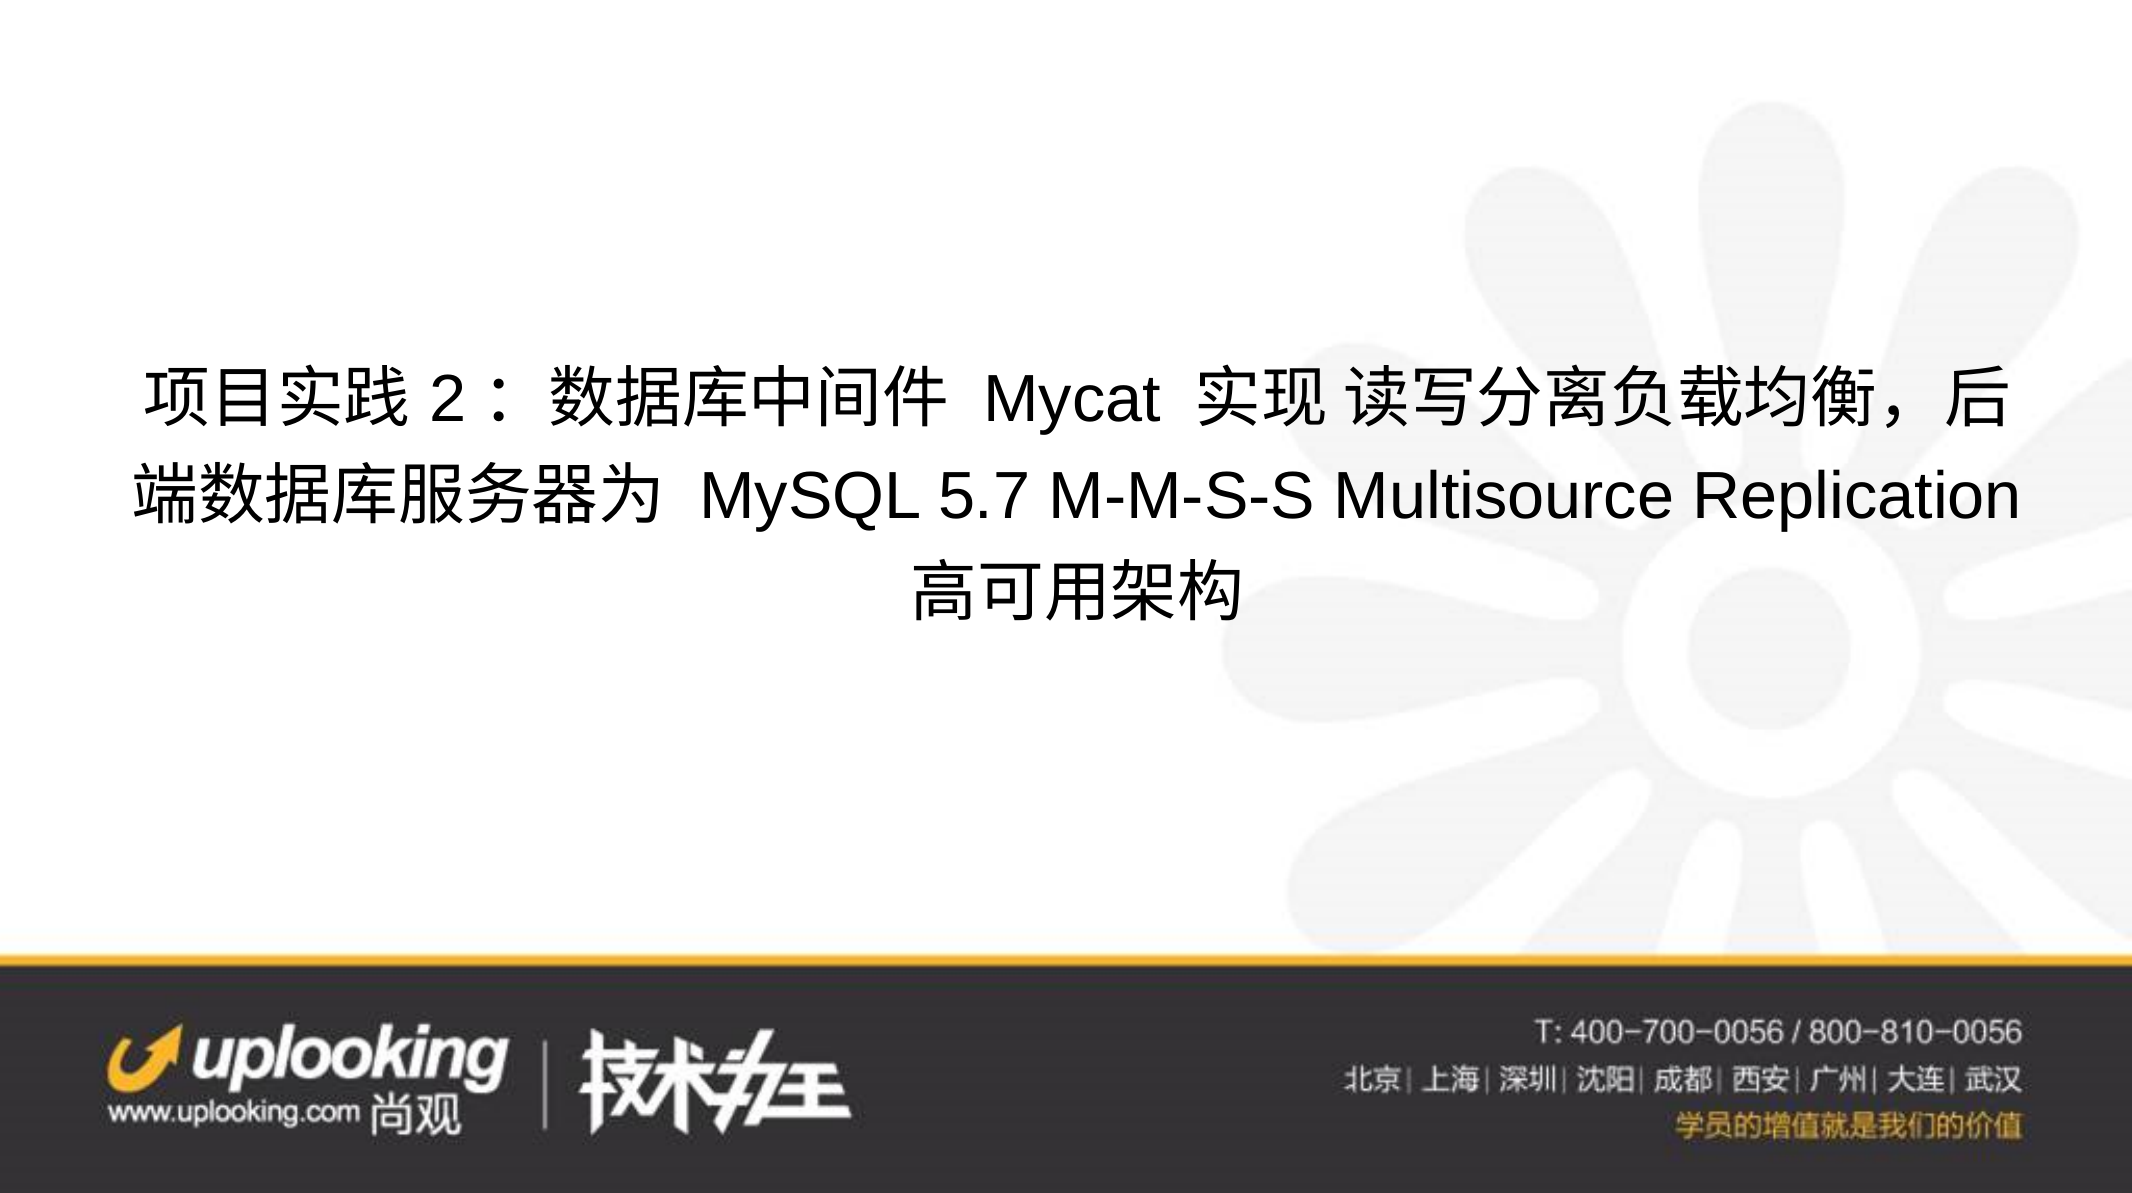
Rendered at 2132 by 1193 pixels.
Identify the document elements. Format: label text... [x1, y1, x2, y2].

title 项目实践2：数据库中间件 Mycat 实现 读写分离负载均衡，后端数据库服务器为 MySQL 5.7 M-M-S-S Multisource Replication 高可用架构 [118, 356, 2037, 622]
picture [0, 0, 2132, 1193]
